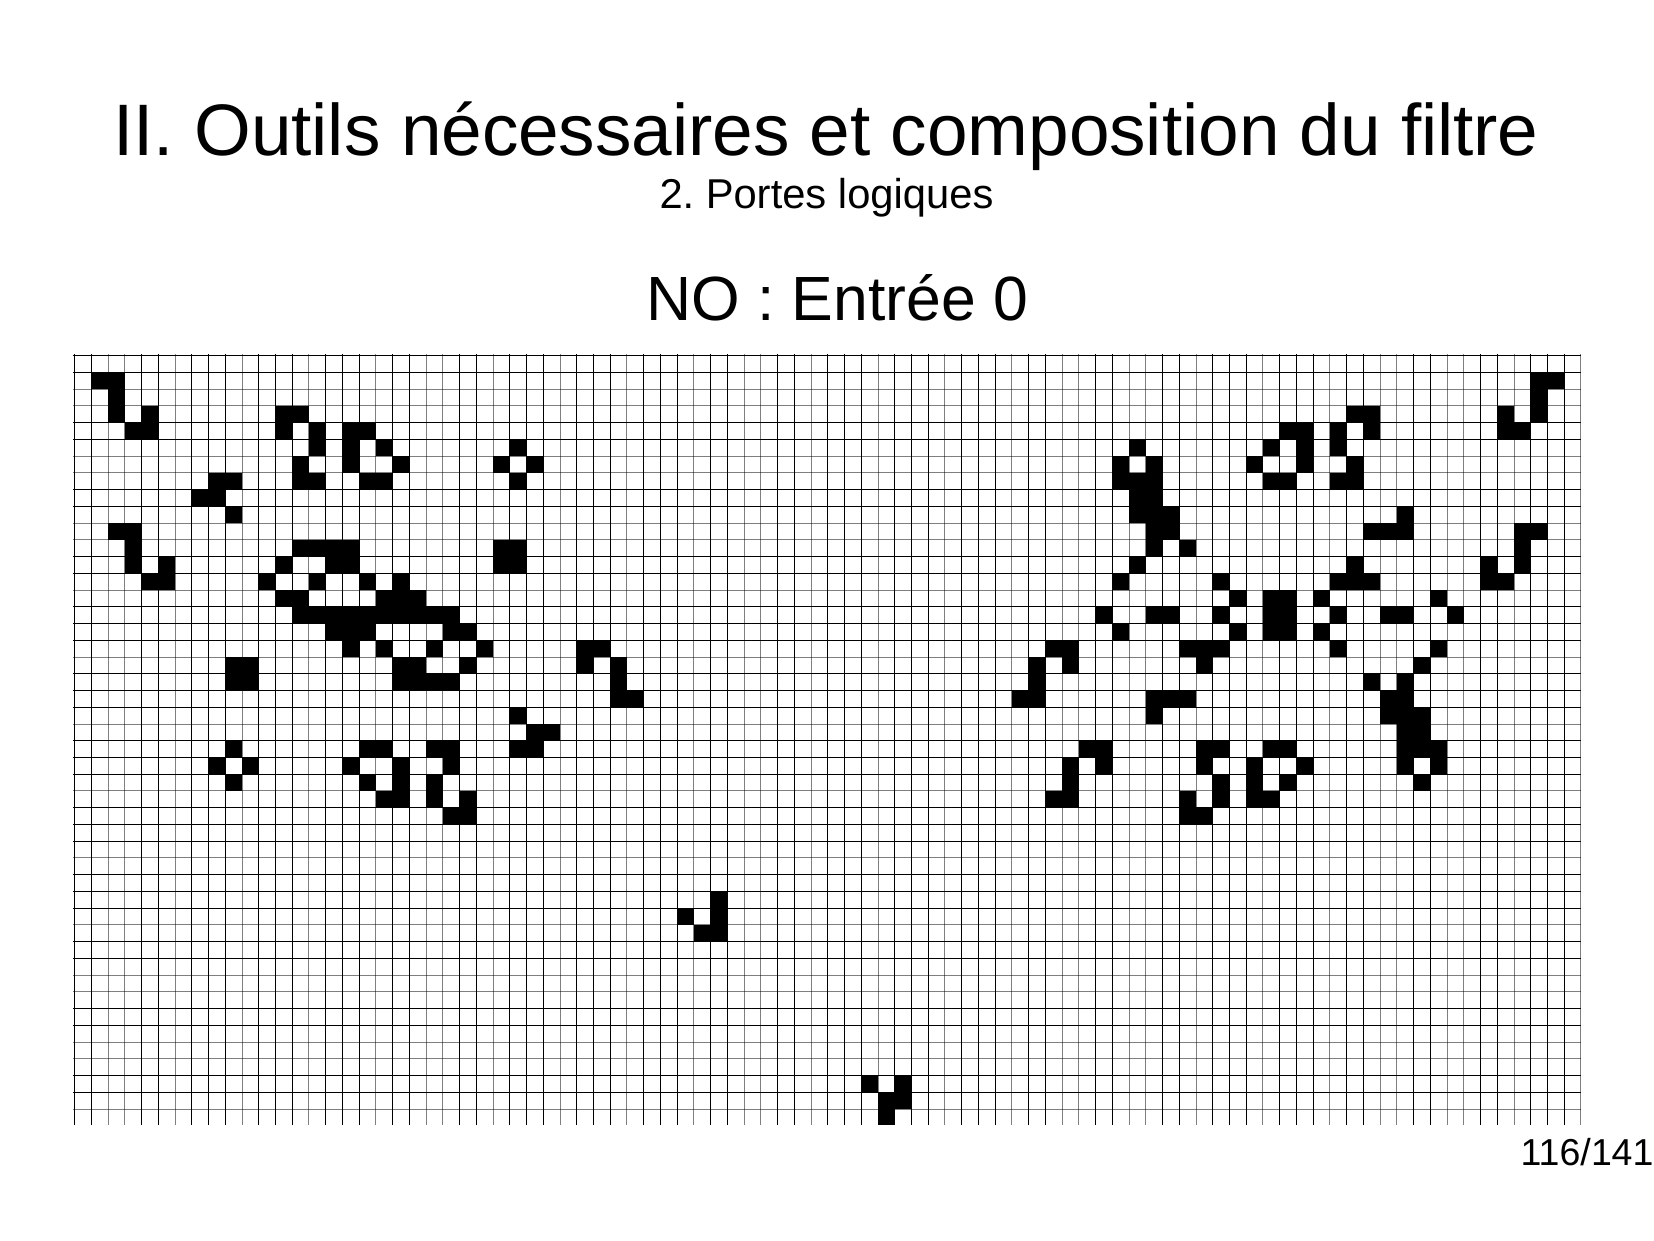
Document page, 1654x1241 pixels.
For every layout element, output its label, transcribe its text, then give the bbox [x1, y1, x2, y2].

text_box <number>/141 [1505, 1124, 1654, 1182]
text_box NO : Entrée 0 [631, 256, 1044, 342]
title II. Outils nécessaires et composition du filtre 2. Portes logiques [82, 49, 1571, 257]
picture [73, 354, 1581, 1125]
